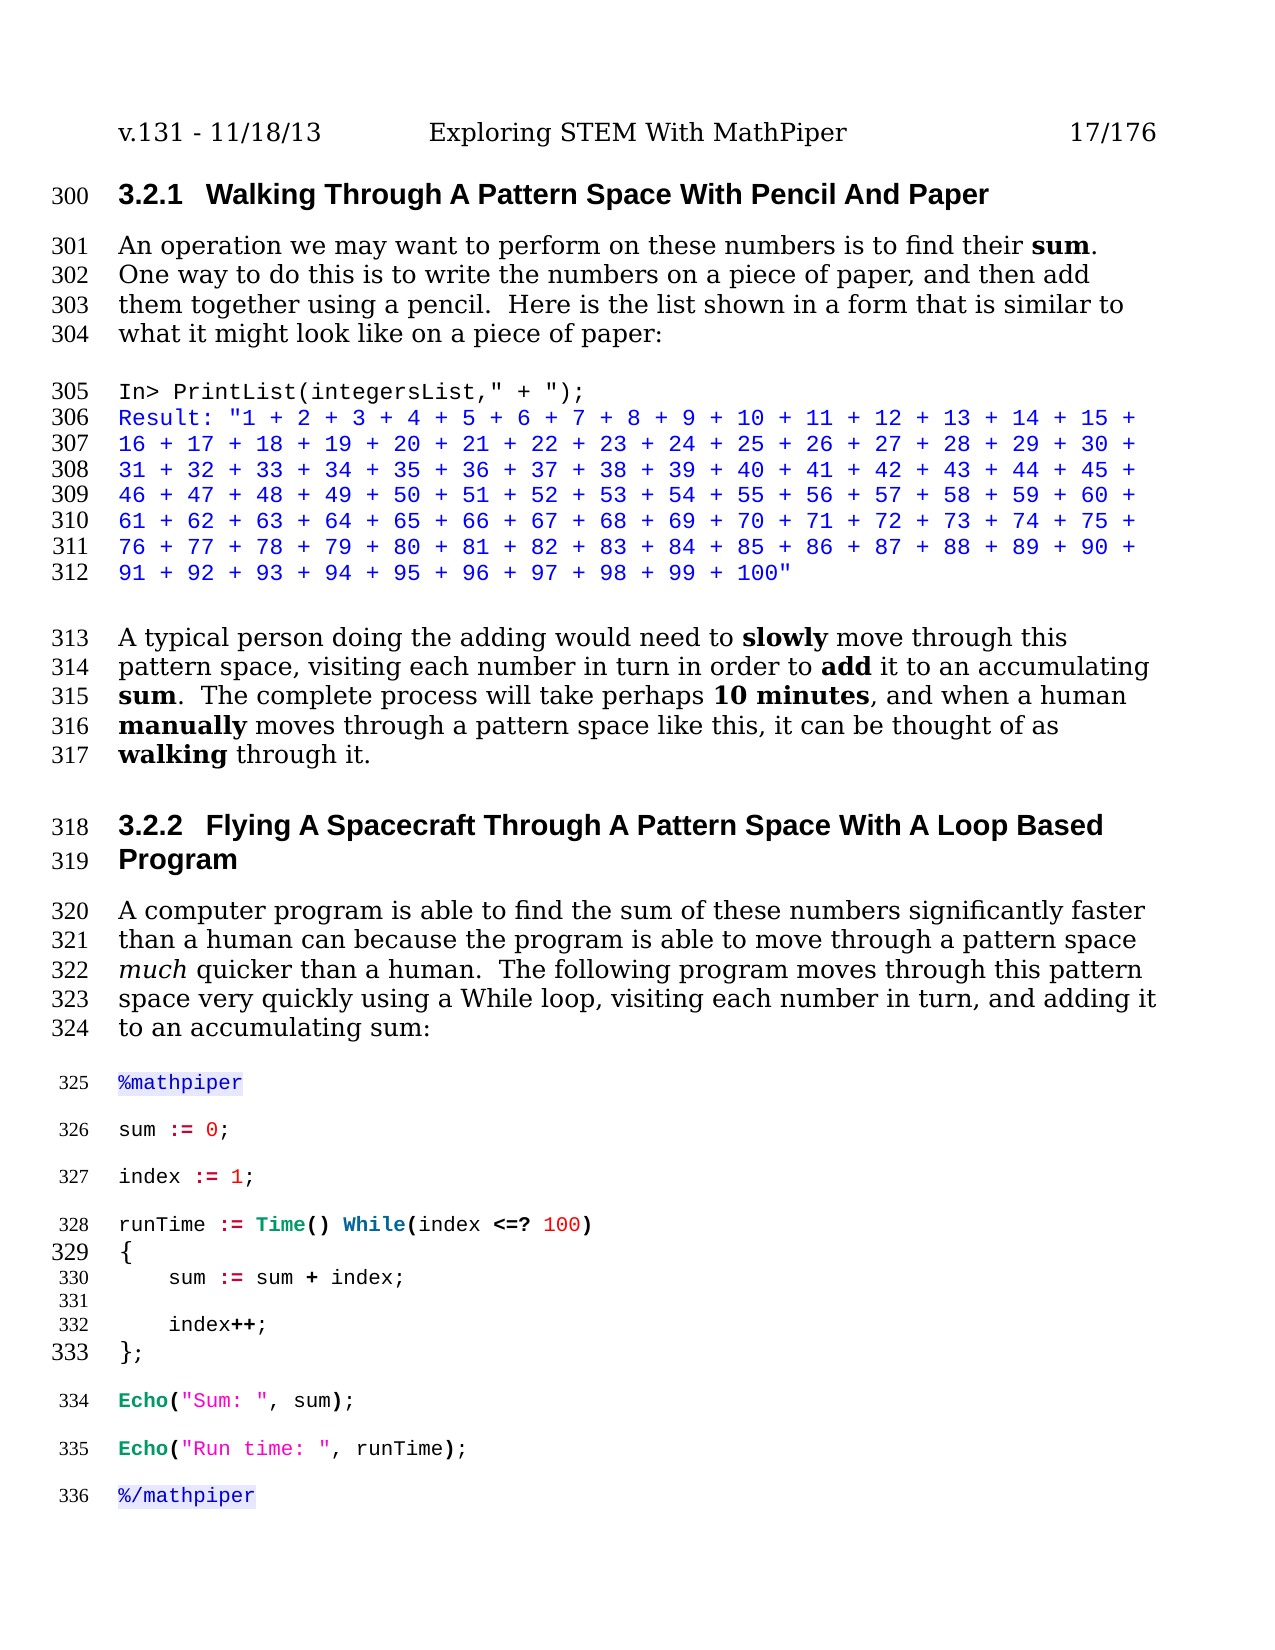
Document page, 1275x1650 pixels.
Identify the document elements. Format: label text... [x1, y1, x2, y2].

text A typical person doing the adding would need to slowly move through this pattern space, visiting each number in turn in order to add it to an accumulating sum. The complete process will take perhaps 10 minutes, and when a human manually moves through a pattern space like this, it can be thought of as walking through it. [118, 622, 1157, 769]
text sum := sum + index; [118, 1267, 1157, 1290]
text An operation we may want to perform on these numbers is to find their sum. One way to do this is to write the numbers on a piece of paper, and then add them together using a pencil. Here is the list shown in a form that is similar to what it might look like on a piece of paper: [118, 231, 1157, 348]
text In> PrintList(integersList," + "); [118, 380, 1157, 406]
text }; [118, 1338, 1157, 1367]
text index := 1; [118, 1167, 1157, 1190]
text sum := 0; [118, 1119, 1157, 1143]
text Result: "1 + 2 + 3 + 4 + 5 + 6 + 7 + 8 + 9 + 10 + 11 + 12 + 13 + 14 + 15 + 16 + 17 + 18 + 19 + 20 + 21 + 22 + 23 + 24 + 25 + 26 + 27 + 28 + 29 + 30 + 31 + 32 + 33 + 34 + 35 + 36 + 37 + 38 + 39 + 40 + 41 + 42 + 43 + 44 + 45 + 46 + 47 + 48 + 49 + 50 + 51 + 52 + 53 + 54 + 55 + 56 + 57 + 58 + 59 + 60 + 61 + 62 + 63 + 64 + 65 + 66 + 67 + 68 + 69 + 70 + 71 + 72 + 73 + 74 + 75 + 76 + 77 + 78 + 79 + 80 + 81 + 82 + 83 + 84 + 85 + 86 + 87 + 88 + 89 + 90 + 91 + 92 + 93 + 94 + 95 + 96 + 97 + 98 + 99 + 100" [118, 406, 1157, 588]
text { [118, 1237, 1157, 1267]
text %/mathpiper [118, 1485, 1157, 1509]
text index++; [118, 1314, 1157, 1338]
subtitle Flying A Spacecraft Through A Pattern Space With A Loop Based Program [118, 808, 1157, 876]
text A computer program is able to find the sum of these numbers significantly faster than a human can because the program is able to move through a pattern space much quicker than a human. The following program moves through this pattern space very quickly using a While loop, visiting each number in turn, and adding it to an accumulating sum: [118, 896, 1157, 1042]
text %mathpiper [118, 1072, 1157, 1096]
text runTime := Time() While(index <=? 100) [118, 1214, 1157, 1237]
subtitle Walking Through A Pattern Space With Pencil And Paper [118, 177, 1157, 210]
text Echo("Run time: ", runTime); [118, 1438, 1157, 1461]
text Echo("Sum: ", sum); [118, 1390, 1157, 1414]
